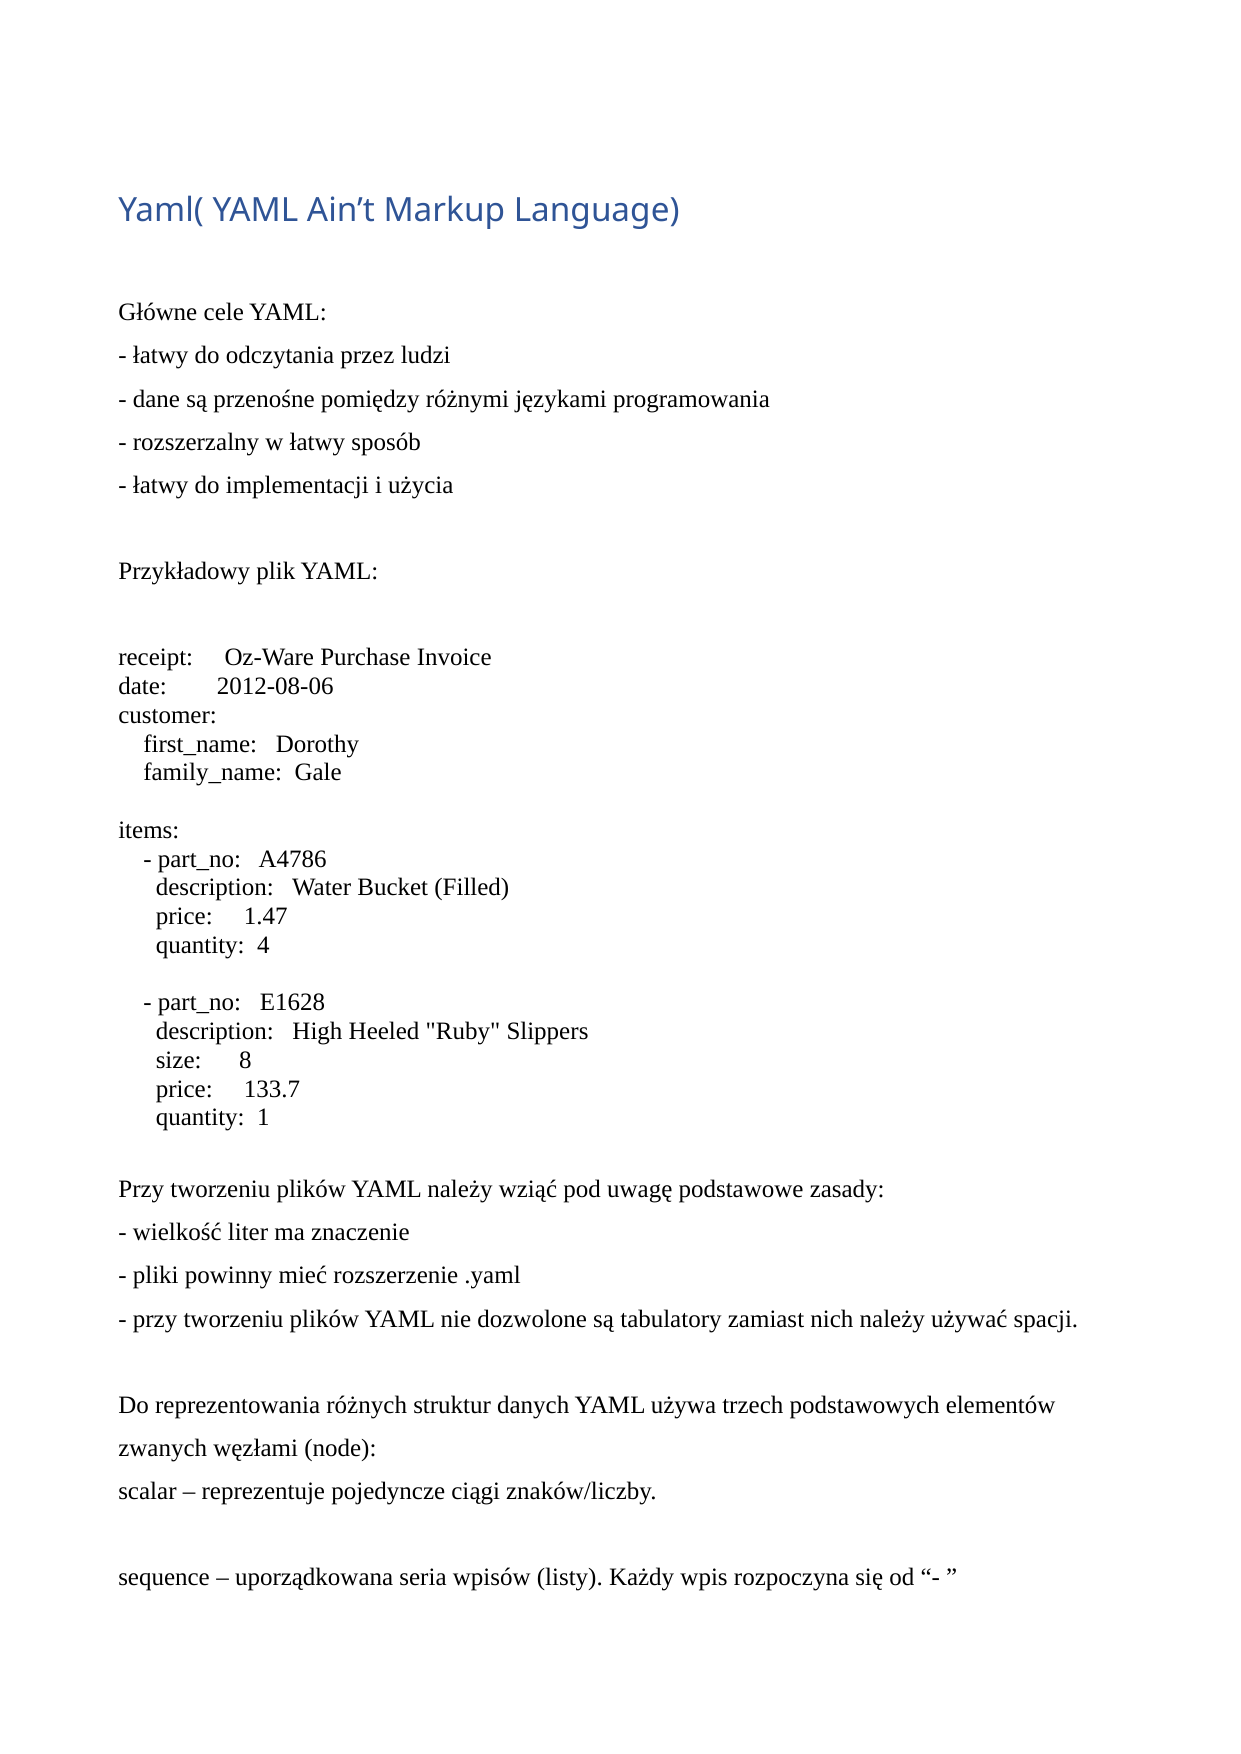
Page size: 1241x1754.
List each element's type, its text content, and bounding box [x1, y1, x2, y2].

text - dane są przenośne pomiędzy różnymi językami programowania [118, 384, 1122, 412]
text - rozszerzalny w łatwy sposób [118, 427, 1122, 456]
text price: 133.7 [118, 1074, 1122, 1102]
text price: 1.47 [118, 901, 1122, 930]
text - part_no: E1628 [118, 987, 1122, 1016]
text size: 8 [118, 1045, 1122, 1074]
subtitle Yaml( YAML Ain’t Markup Language) [118, 186, 1122, 232]
text family_name: Gale [118, 757, 1122, 786]
text receipt: Oz-Ware Purchase Invoice [118, 642, 1122, 671]
text quantity: 4 [118, 930, 1122, 959]
text - wielkość liter ma znaczenie [118, 1217, 1122, 1246]
text description: Water Bucket (Filled) [118, 872, 1122, 901]
text Przykładowy plik YAML: [118, 556, 1122, 585]
text Główne cele YAML: [118, 297, 1122, 326]
text scalar – reprezentuje pojedyncze ciągi znaków/liczby. [118, 1476, 1122, 1505]
text first_name: Dorothy [118, 729, 1122, 757]
text - łatwy do odczytania przez ludzi [118, 341, 1122, 369]
text Przy tworzeniu plików YAML należy wziąć pod uwagę podstawowe zasady: [118, 1174, 1122, 1203]
text - part_no: A4786 [118, 844, 1122, 872]
text description: High Heeled "Ruby" Slippers [118, 1016, 1122, 1045]
text date: 2012-08-06 [118, 671, 1122, 700]
text items: [118, 815, 1122, 844]
text - łatwy do implementacji i użycia [118, 470, 1122, 499]
text Do reprezentowania różnych struktur danych YAML używa trzech podstawowych elementów zwanych węzłami (node): [118, 1390, 1122, 1462]
text - przy tworzeniu plików YAML nie dozwolone są tabulatory zamiast nich należy używać spacji. [118, 1304, 1122, 1332]
text quantity: 1 [118, 1102, 1122, 1131]
text customer: [118, 700, 1122, 729]
text sequence – uporządkowana seria wpisów (listy). Każdy wpis rozpoczyna się od “- ” [118, 1562, 1122, 1591]
text - pliki powinny mieć rozszerzenie .yaml [118, 1261, 1122, 1289]
